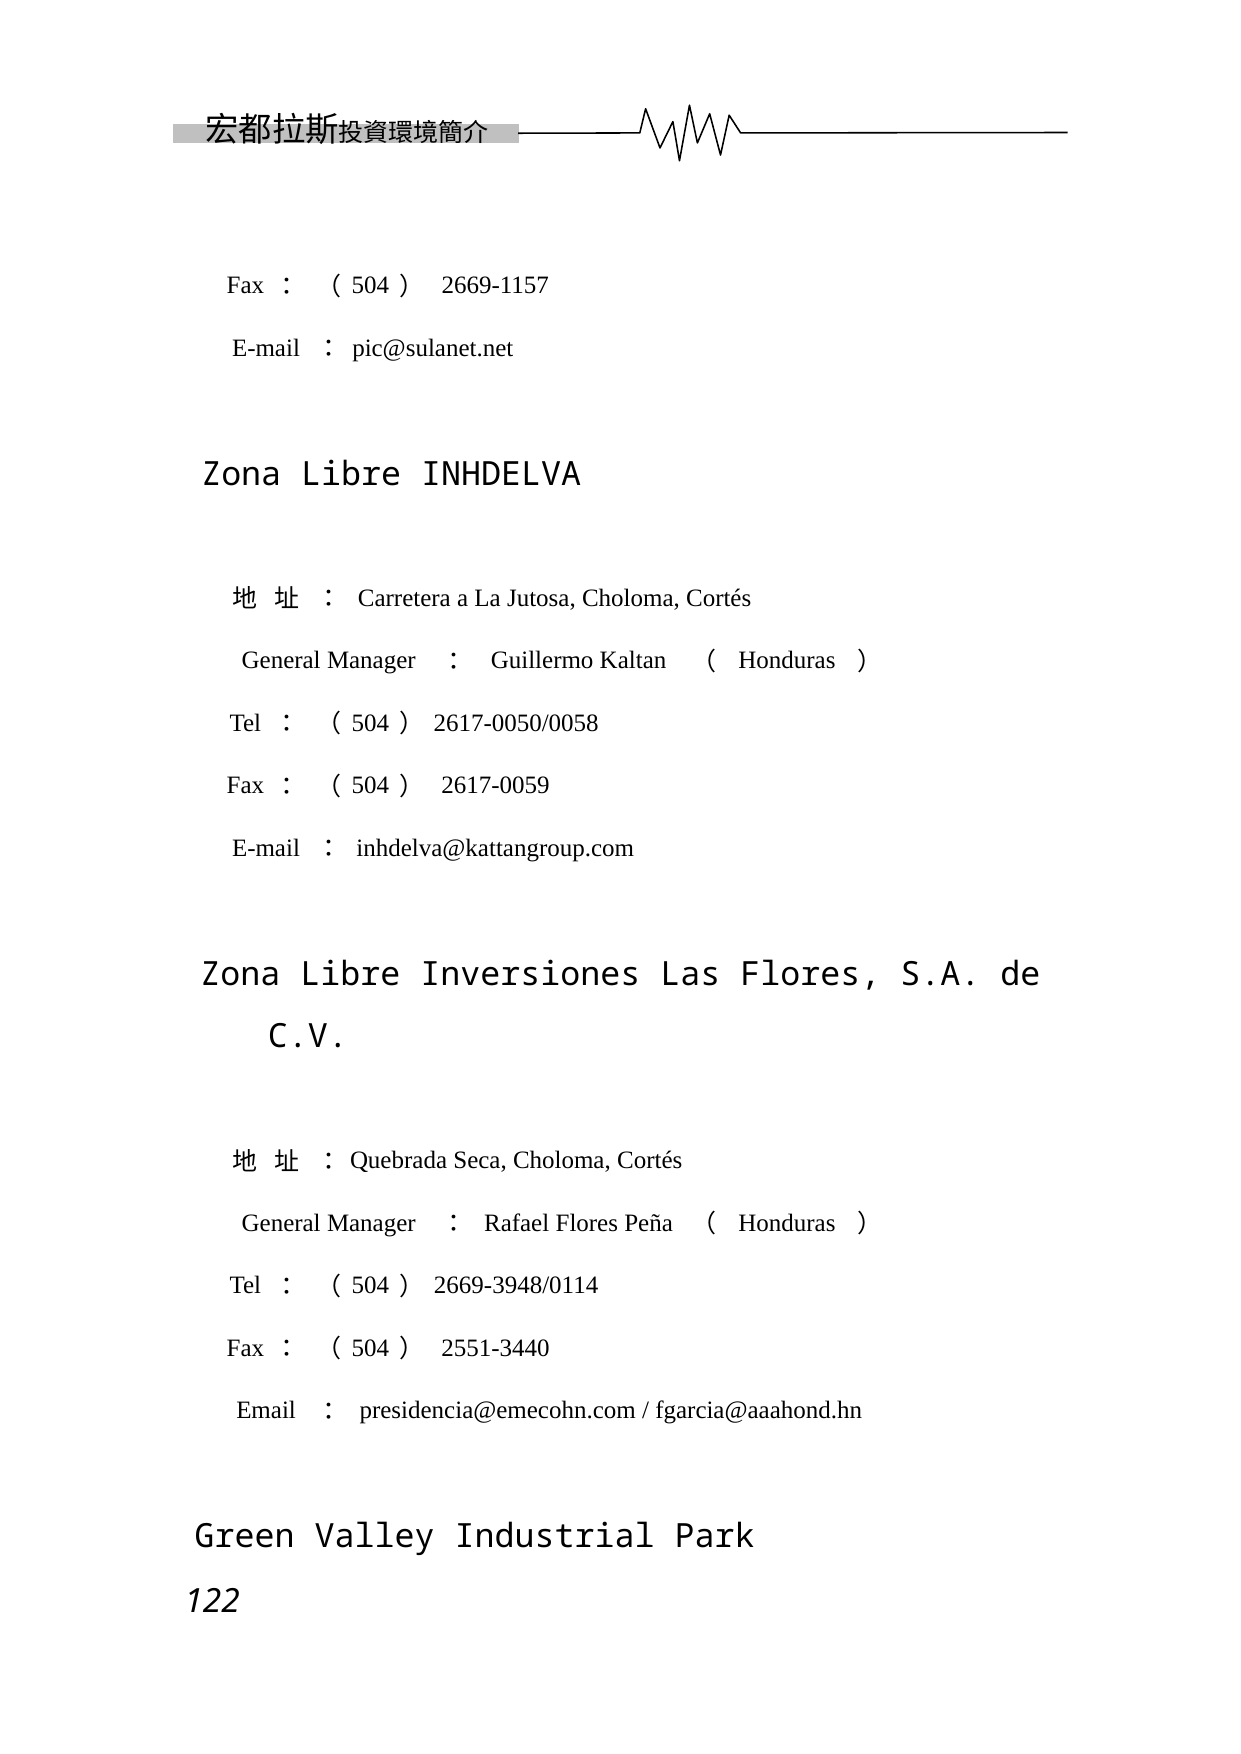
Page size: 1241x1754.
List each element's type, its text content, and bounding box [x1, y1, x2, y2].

text Fax：（504）2617-0059 [207, 743, 1058, 805]
text Fax：（504）2669-1157 [207, 243, 1058, 305]
text 地址：Quebrada Seca, Choloma, Cortés [207, 1118, 1058, 1180]
text Zona Libre INHDELVA [183, 430, 1058, 493]
text 地址：Carretera a La Jutosa, Choloma, Cortés [207, 555, 1058, 618]
text Zona Libre Inversiones Las Flores, S.A. de C.V. [183, 930, 1058, 1055]
text Email：presidencia@emecohn.com / fgarcia@aaahond.hn [207, 1368, 1058, 1430]
text General Manager：Guillermo Kaltan（Honduras） [207, 618, 1058, 680]
text Tel：（504）2617-0050/0058 [207, 680, 1058, 743]
text Green Valley Industrial Park [183, 1493, 1058, 1555]
text Tel：（504）2669-3948/0114 [207, 1243, 1058, 1305]
text E-mail：pic@sulanet.net [207, 305, 1058, 368]
text General Manager：Rafael Flores Peña（Honduras） [207, 1180, 1058, 1243]
text E-mail：inhdelva@kattangroup.com [207, 805, 1058, 868]
text Fax：（504）2551-3440 [207, 1305, 1058, 1368]
